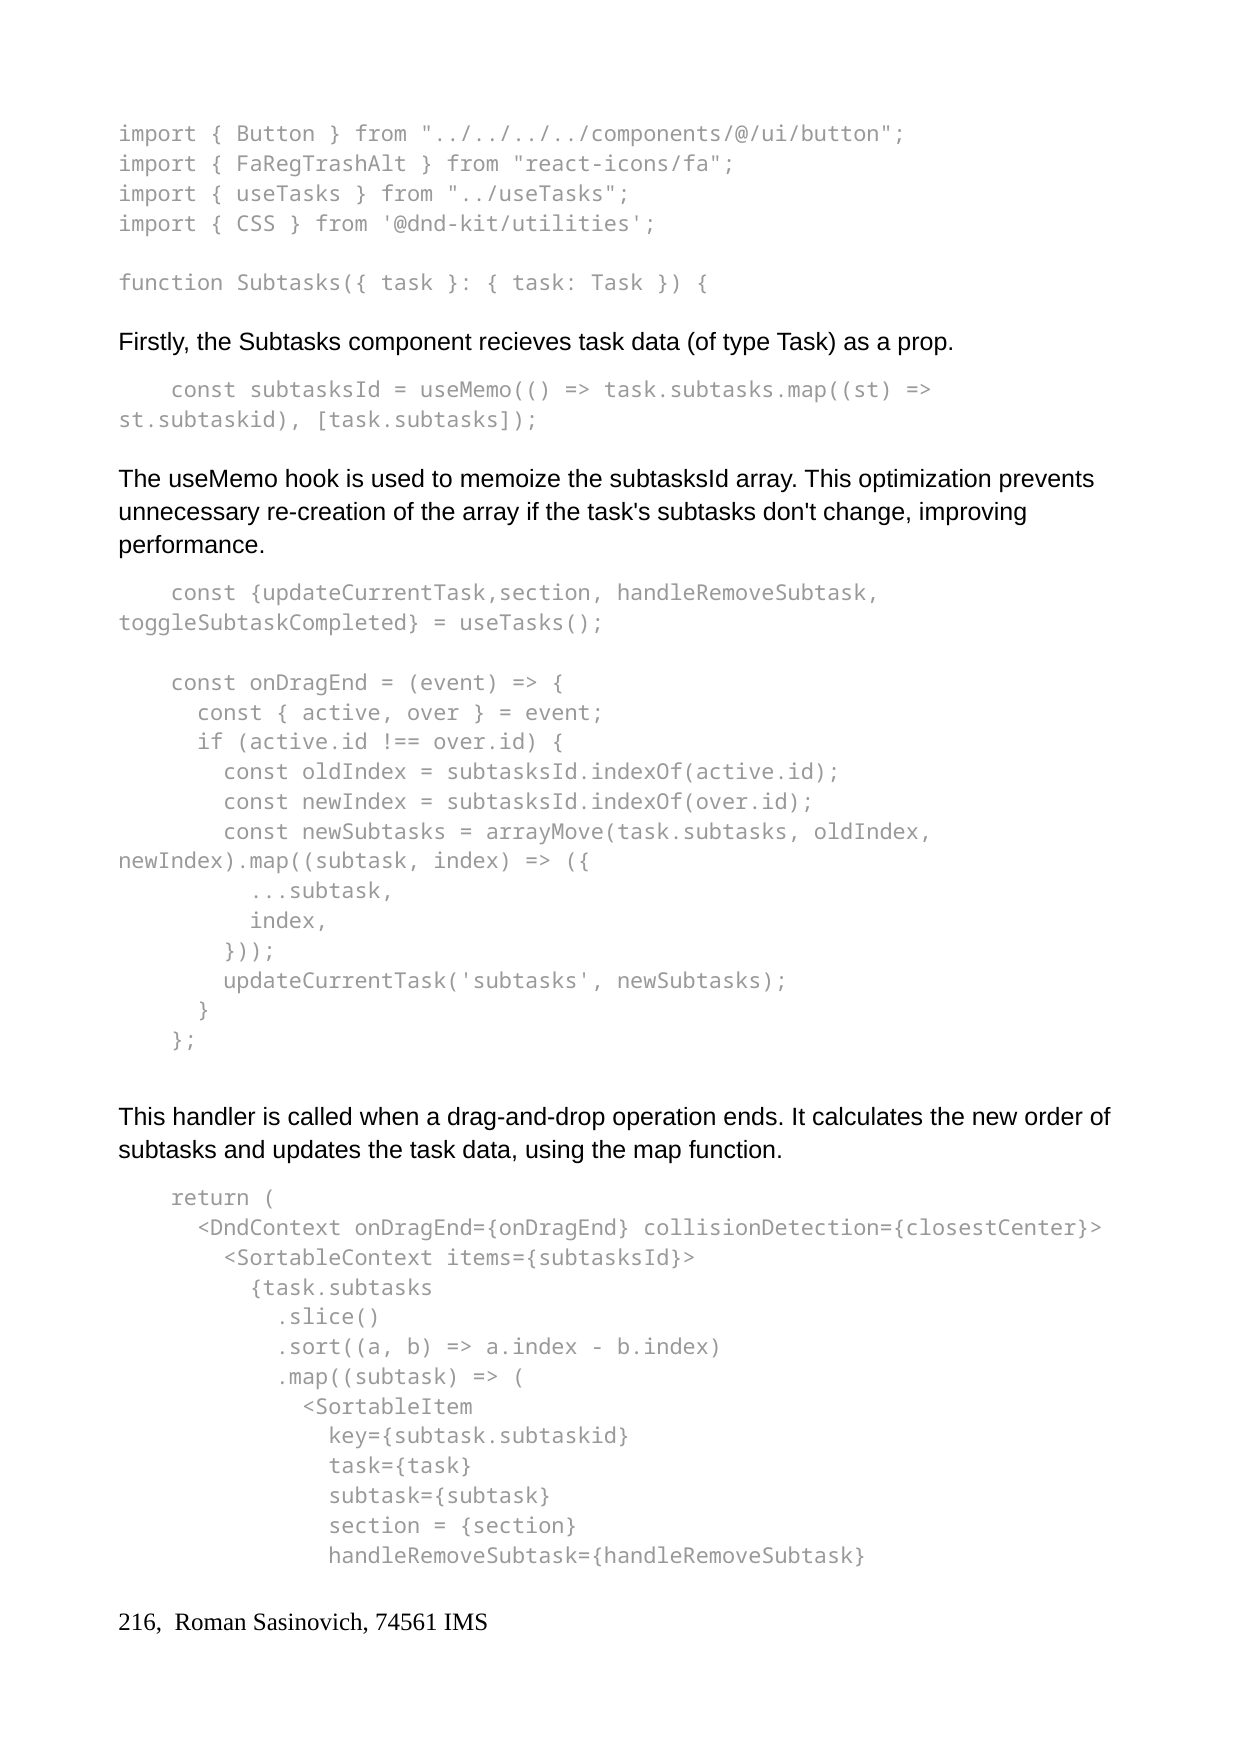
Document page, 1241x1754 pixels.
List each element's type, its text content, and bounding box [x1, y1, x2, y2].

text function Subtasks({ task }: { task: Task }) { [118, 267, 1122, 297]
text })); [118, 935, 1122, 964]
text {task.subtasks [118, 1272, 1122, 1301]
text handleRemoveSubtask={handleRemoveSubtask} [118, 1540, 1122, 1569]
text subtask={subtask} [118, 1480, 1122, 1510]
text .map((subtask) => ( [118, 1361, 1122, 1391]
text updateCurrentTask('subtasks', newSubtasks); [118, 964, 1122, 994]
text <SortableItem [118, 1391, 1122, 1421]
text section = {section} [118, 1510, 1122, 1540]
text } [118, 994, 1122, 1024]
text The useMemo hook is used to memoize the subtasksId array. This optimization prevents unnecessary re-creation of the array if the task's subtasks don't change, improving performance. [118, 464, 1122, 558]
text <SortableContext items={subtasksId}> [118, 1242, 1122, 1272]
text const subtasksId = useMemo(() => task.subtasks.map((st) => st.subtaskid), [task.subtasks]); [118, 374, 1122, 434]
text const newSubtasks = arrayMove(task.subtasks, oldIndex, newIndex).map((subtask, index) => ({ [118, 816, 1122, 875]
text Firstly, the Subtasks component recieves task data (of type Task) as a prop. [118, 327, 1122, 355]
text const onDragEnd = (event) => { [118, 667, 1122, 696]
text .sort((a, b) => a.index - b.index) [118, 1331, 1122, 1361]
text index, [118, 905, 1122, 935]
text This handler is called when a drag-and-drop operation ends. It calculates the new order of subtasks and updates the task data, using the map function. [118, 1102, 1122, 1163]
text import { FaRegTrashAlt } from "react-icons/fa"; [118, 148, 1122, 178]
text <DndContext onDragEnd={onDragEnd} collisionDetection={closestCenter}> [118, 1212, 1122, 1242]
text const oldIndex = subtasksId.indexOf(active.id); [118, 756, 1122, 786]
text return ( [118, 1182, 1122, 1212]
text .slice() [118, 1301, 1122, 1331]
text }; [118, 1024, 1122, 1054]
text key={subtask.subtaskid} [118, 1421, 1122, 1450]
text import { CSS } from '@dnd-kit/utilities'; [118, 207, 1122, 237]
text task={task} [118, 1450, 1122, 1480]
text const newIndex = subtasksId.indexOf(over.id); [118, 786, 1122, 816]
text const {updateCurrentTask,section, handleRemoveSubtask, toggleSubtaskCompleted} = useTasks(); [118, 577, 1122, 637]
text const { active, over } = event; [118, 696, 1122, 726]
text ...subtask, [118, 875, 1122, 905]
text import { useTasks } from "../useTasks"; [118, 178, 1122, 207]
text import { Button } from "../../../../components/@/ui/button"; [118, 118, 1122, 148]
text if (active.id !== over.id) { [118, 726, 1122, 756]
